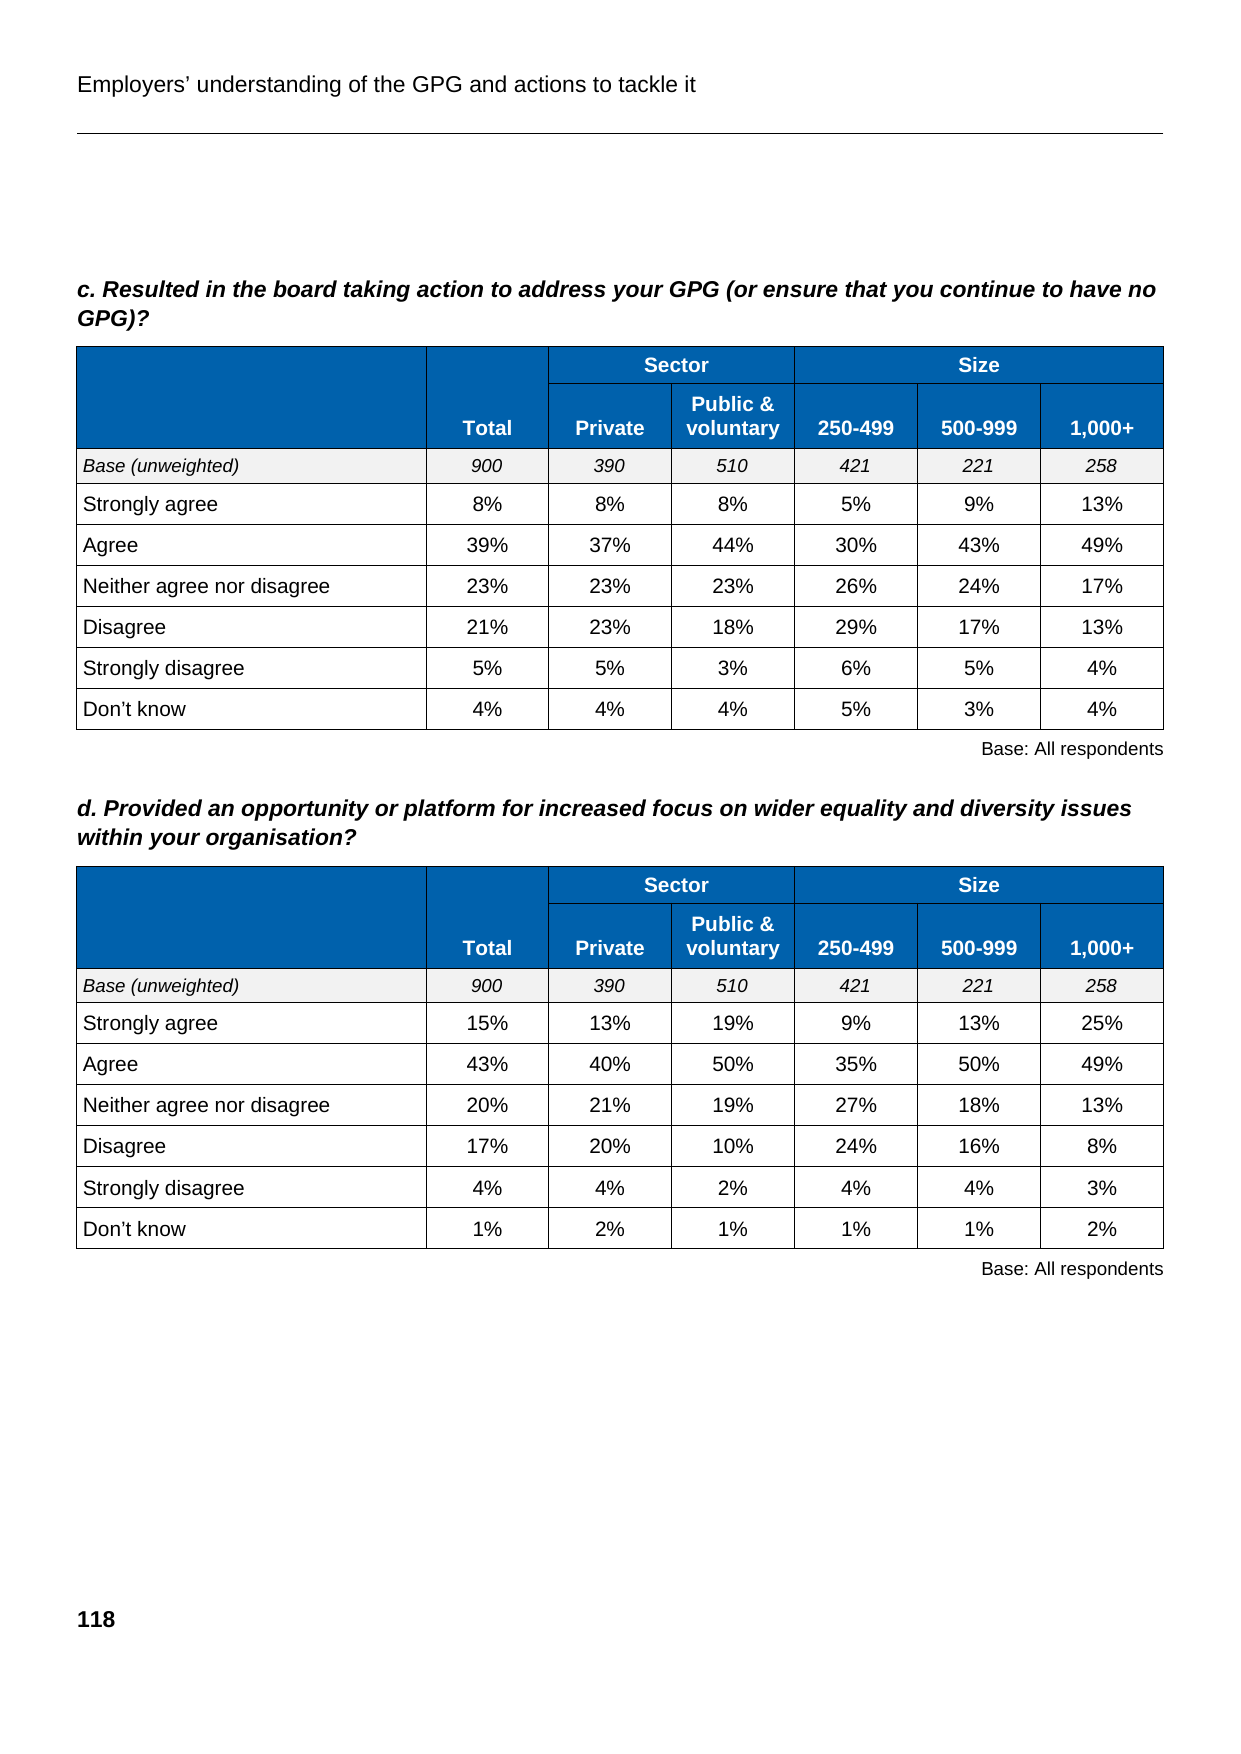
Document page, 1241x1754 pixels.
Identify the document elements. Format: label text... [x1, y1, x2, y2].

table_header Total [427, 867, 548, 968]
table_cell Public & voluntary [672, 904, 794, 968]
table_cell Public & voluntary [672, 384, 794, 448]
table_cell 15% [427, 1003, 548, 1043]
table_cell 900 [427, 449, 548, 483]
table_cell 3% [918, 689, 1040, 729]
table_cell 13% [1041, 1085, 1163, 1125]
table_cell Disagree [77, 607, 426, 647]
table_cell 23% [549, 566, 671, 606]
table_cell 500-999 [918, 904, 1040, 968]
table_cell 250-499 [795, 904, 917, 968]
table_cell 1% [918, 1208, 1040, 1248]
table_cell 21% [549, 1085, 671, 1125]
table_cell 43% [427, 1044, 548, 1084]
table_cell 8% [1041, 1126, 1163, 1166]
table_cell 421 [795, 969, 917, 1002]
table_header [77, 347, 426, 448]
table_cell 390 [549, 969, 671, 1002]
table_cell 24% [795, 1126, 917, 1166]
table_cell 500-999 [918, 384, 1040, 448]
table_cell 1% [672, 1208, 794, 1248]
table_cell 4% [1041, 689, 1163, 729]
table_cell Strongly agree [77, 1003, 426, 1043]
table_header Size [795, 347, 1163, 383]
table_cell 23% [427, 566, 548, 606]
table_cell 17% [1041, 566, 1163, 606]
table_cell 20% [549, 1126, 671, 1166]
table_cell Strongly disagree [77, 648, 426, 688]
table_header Sector [549, 347, 794, 383]
table_cell 8% [427, 484, 548, 524]
table_cell 50% [672, 1044, 794, 1084]
table_cell 19% [672, 1003, 794, 1043]
table_cell 39% [427, 525, 548, 565]
table_cell 26% [795, 566, 917, 606]
table_cell Private [549, 904, 671, 968]
table_cell 9% [795, 1003, 917, 1043]
table_cell 37% [549, 525, 671, 565]
table_cell 18% [918, 1085, 1040, 1125]
table_cell 17% [918, 607, 1040, 647]
table_cell 23% [549, 607, 671, 647]
table_cell Strongly agree [77, 484, 426, 524]
table_cell 1,000+ [1041, 384, 1163, 448]
table_cell Base (unweighted) [77, 449, 426, 483]
table_cell Strongly disagree [77, 1167, 426, 1207]
table_cell 510 [672, 969, 794, 1002]
table_cell 50% [918, 1044, 1040, 1084]
table_cell Don’t know [77, 689, 426, 729]
table_cell 4% [1041, 648, 1163, 688]
table_cell 29% [795, 607, 917, 647]
table_cell 1% [427, 1208, 548, 1248]
table_cell 23% [672, 566, 794, 606]
table_cell Neither agree nor disagree [77, 1085, 426, 1125]
table_cell 8% [549, 484, 671, 524]
table_cell 4% [549, 1167, 671, 1207]
table_cell 43% [918, 525, 1040, 565]
table_cell 5% [795, 689, 917, 729]
table_cell 2% [549, 1208, 671, 1248]
table_cell 8% [672, 484, 794, 524]
table_cell 5% [918, 648, 1040, 688]
table_cell 16% [918, 1126, 1040, 1166]
table_cell 30% [795, 525, 917, 565]
table_cell 221 [918, 969, 1040, 1002]
table_cell Private [549, 384, 671, 448]
table_cell 4% [672, 689, 794, 729]
table_cell 250-499 [795, 384, 917, 448]
table_cell 6% [795, 648, 917, 688]
table_cell 4% [549, 689, 671, 729]
table_cell 40% [549, 1044, 671, 1084]
table_cell 3% [1041, 1167, 1163, 1207]
table_header Size [795, 867, 1163, 903]
table_cell Agree [77, 525, 426, 565]
table_cell Neither agree nor disagree [77, 566, 426, 606]
table_cell 17% [427, 1126, 548, 1166]
table_cell 13% [1041, 484, 1163, 524]
table_cell Don’t know [77, 1208, 426, 1248]
table_cell 2% [1041, 1208, 1163, 1248]
table_header Total [427, 347, 548, 448]
table_cell 3% [672, 648, 794, 688]
table_cell Disagree [77, 1126, 426, 1166]
table_cell 27% [795, 1085, 917, 1125]
table_cell 5% [427, 648, 548, 688]
table_cell 24% [918, 566, 1040, 606]
text Base: All respondents [77, 738, 1163, 760]
text d. Provided an opportunity or platform for increased focus on wider equality and diversity issues within your organisation? [77, 795, 1163, 851]
table_cell 510 [672, 449, 794, 483]
table_header Sector [549, 867, 794, 903]
table_cell 18% [672, 607, 794, 647]
table_cell 258 [1041, 969, 1163, 1002]
table_cell Agree [77, 1044, 426, 1084]
table_cell 13% [549, 1003, 671, 1043]
table_cell 4% [427, 1167, 548, 1207]
table_cell 4% [918, 1167, 1040, 1207]
table_cell 10% [672, 1126, 794, 1166]
text c. Resulted in the board taking action to address your GPG (or ensure that you continue to have no GPG)? [77, 276, 1163, 331]
table_cell 221 [918, 449, 1040, 483]
table_cell 13% [1041, 607, 1163, 647]
text Base: All respondents [77, 1258, 1163, 1279]
table_cell 421 [795, 449, 917, 483]
table_cell 1,000+ [1041, 904, 1163, 968]
table_cell 4% [795, 1167, 917, 1207]
table_cell 390 [549, 449, 671, 483]
table_cell 13% [918, 1003, 1040, 1043]
table_cell 5% [549, 648, 671, 688]
table_cell Base (unweighted) [77, 969, 426, 1002]
table_cell 19% [672, 1085, 794, 1125]
table_cell 49% [1041, 1044, 1163, 1084]
table_cell 5% [795, 484, 917, 524]
table_cell 2% [672, 1167, 794, 1207]
table_cell 44% [672, 525, 794, 565]
table_header [77, 867, 426, 968]
table_cell 20% [427, 1085, 548, 1125]
table_cell 49% [1041, 525, 1163, 565]
table_cell 1% [795, 1208, 917, 1248]
table_cell 9% [918, 484, 1040, 524]
table_cell 900 [427, 969, 548, 1002]
table_cell 258 [1041, 449, 1163, 483]
table_cell 4% [427, 689, 548, 729]
table_cell 35% [795, 1044, 917, 1084]
table_cell 25% [1041, 1003, 1163, 1043]
table_cell 21% [427, 607, 548, 647]
